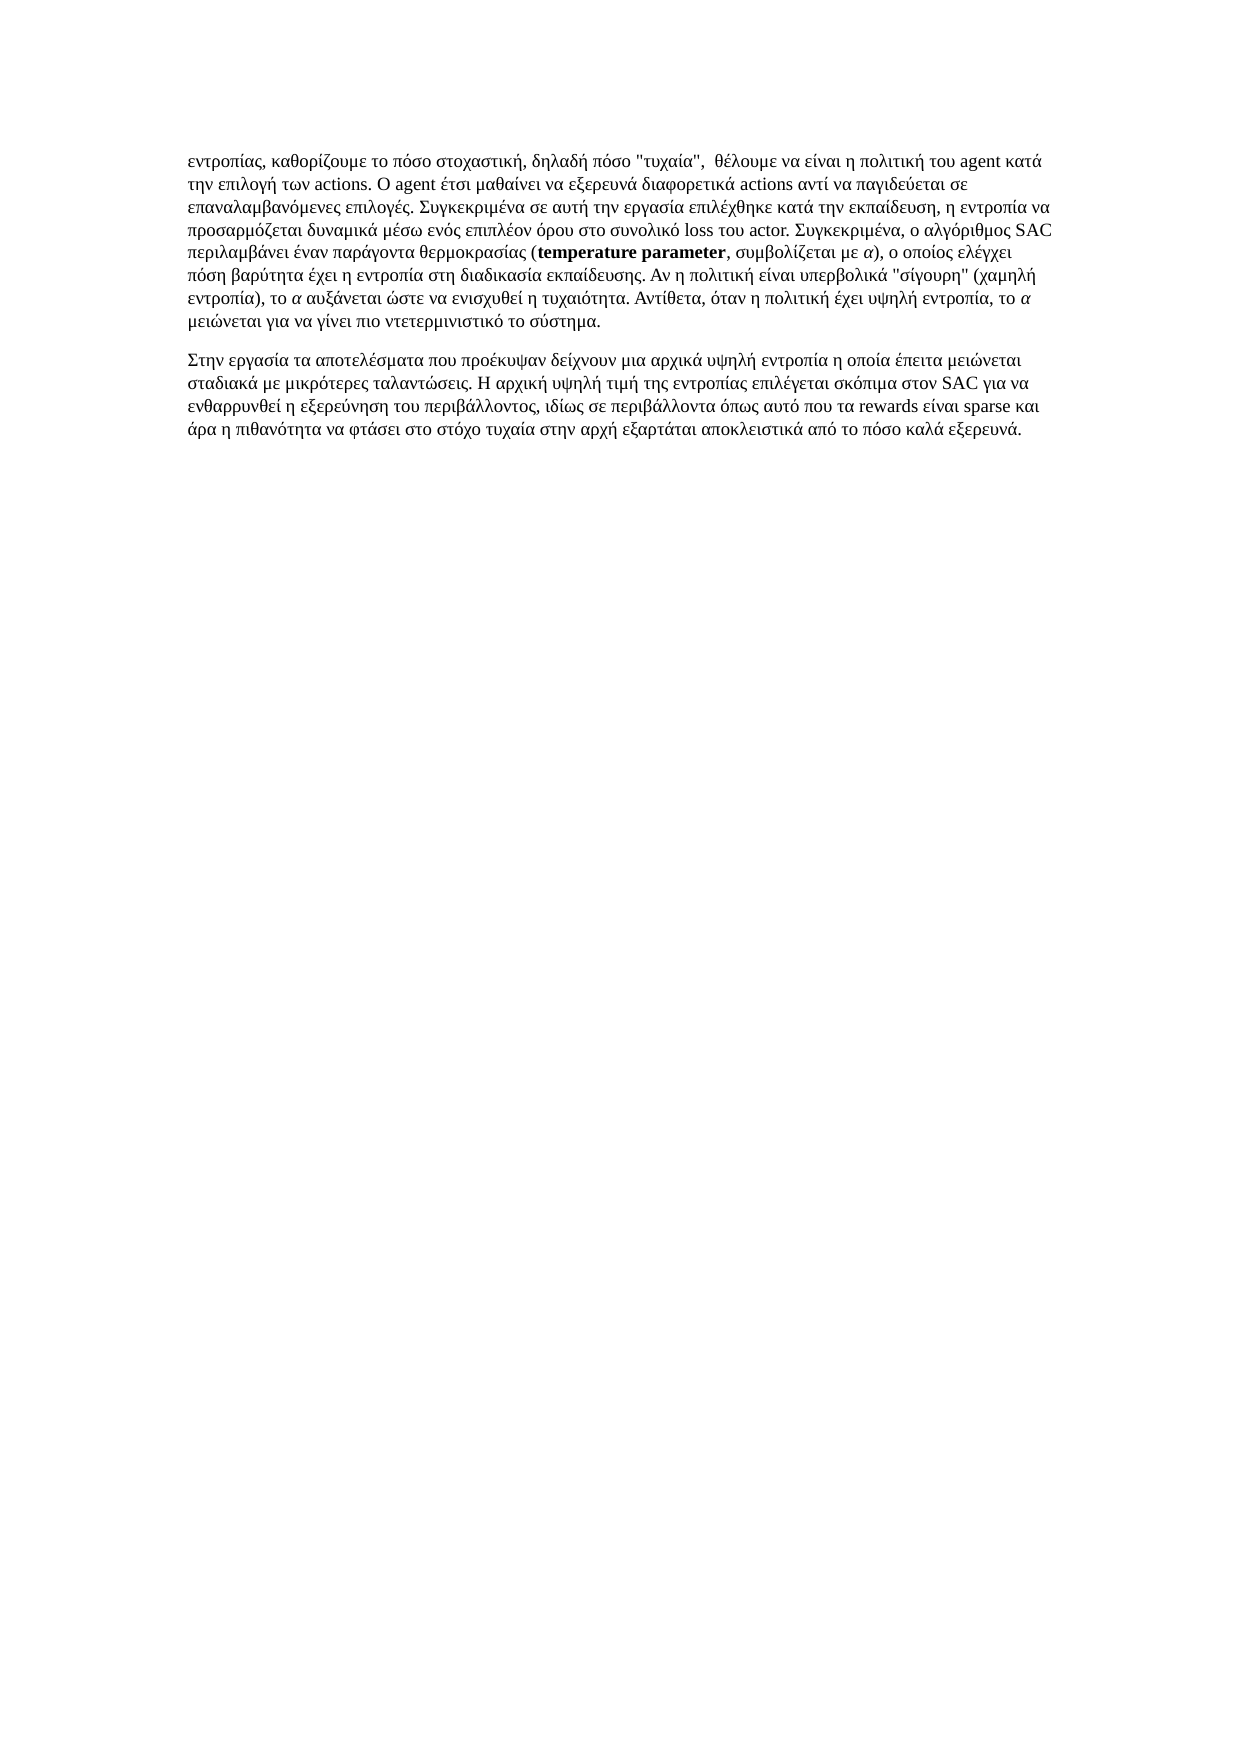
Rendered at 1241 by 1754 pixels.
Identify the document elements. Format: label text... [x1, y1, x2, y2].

text Στην εργασία τα αποτελέσματα που προέκυψαν δείχνουν μια αρχικά υψηλή εντροπία η οποία έπειτα μειώνεται σταδιακά με μικρότερες ταλαντώσεις. Η αρχική υψηλή τιμή της εντροπίας επιλέγεται σκόπιμα στον SAC για να ενθαρρυνθεί η εξερεύνηση του περιβάλλοντος, ιδίως σε περιβάλλοντα όπως αυτό που τα rewards είναι sparse και άρα η πιθανότητα να φτάσει στο στόχο τυχαία στην αρχή εξαρτάται αποκλειστικά από το πόσο καλά εξερευνά. [187, 349, 1053, 439]
text εντροπίας, καθορίζουμε το πόσο στοχαστική, δηλαδή πόσο "τυχαία", θέλουμε να είναι η πολιτική του agent κατά την επιλογή των actions. Ο agent έτσι μαθαίνει να εξερευνά διαφορετικά actions αντί να παγιδεύεται σε επαναλαμβανόμενες επιλογές. Συγκεκριμένα σε αυτή την εργασία επιλέχθηκε κατά την εκπαίδευση, η εντροπία να προσαρμόζεται δυναμικά μέσω ενός επιπλέον όρου στο συνολικό loss του actor. Συγκεκριμένα, ο αλγόριθμος SAC περιλαμβάνει έναν παράγοντα θερμοκρασίας (temperature parameter, συμβολίζεται με α), ο οποίος ελέγχει πόση βαρύτητα έχει η εντροπία στη διαδικασία εκπαίδευσης. Αν η πολιτική είναι υπερβολικά "σίγουρη" (χαμηλή εντροπία), το α αυξάνεται ώστε να ενισχυθεί η τυχαιότητα. Αντίθετα, όταν η πολιτική έχει υψηλή εντροπία, το α μειώνεται για να γίνει πιο ντετερμινιστικό το σύστημα. [187, 150, 1053, 331]
